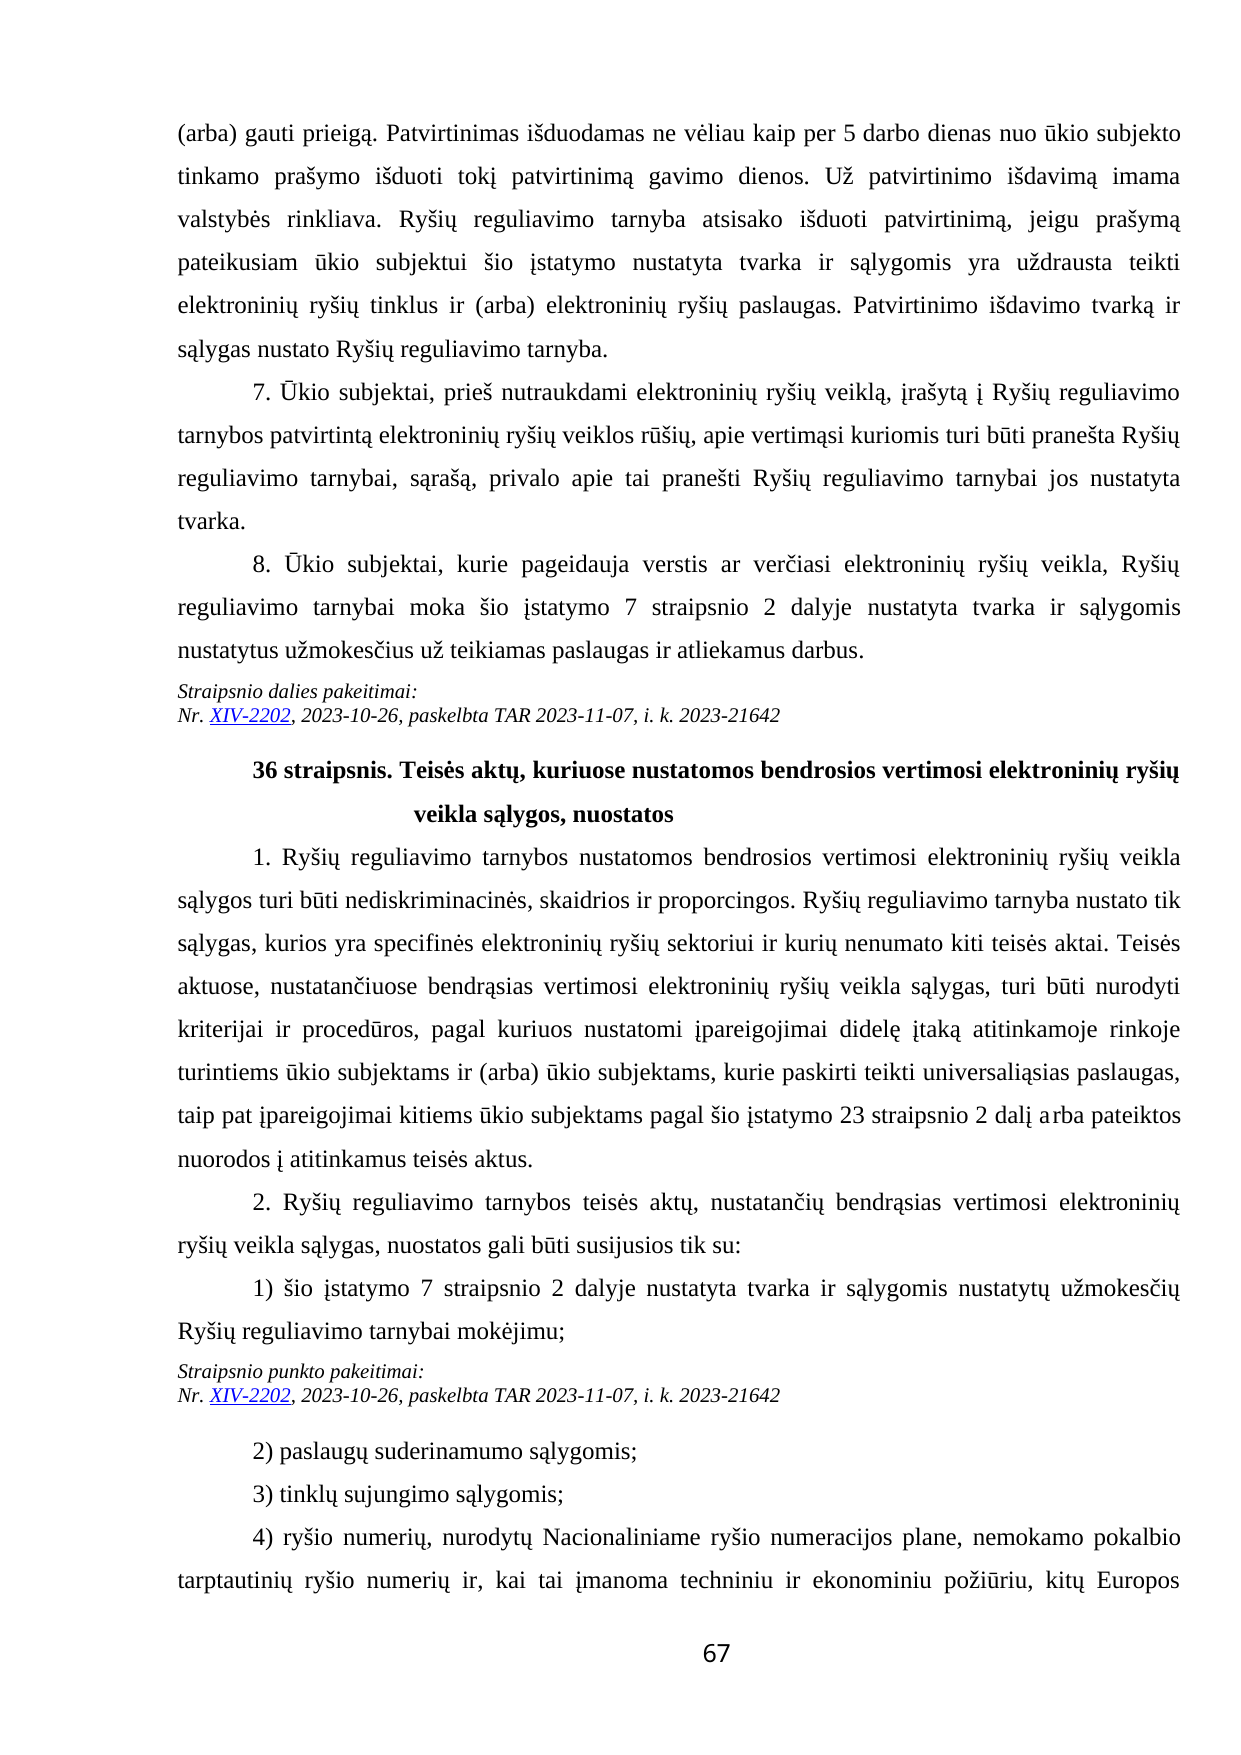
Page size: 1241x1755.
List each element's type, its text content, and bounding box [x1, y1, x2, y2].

text 8. Ūkio subjektai, kurie pageidauja verstis ar verčiasi elektroninių ryšių veikla, Ryšių reguliavimo tarnybai moka šio įstatymo 7 straipsnio 2 dalyje nustatyta tvarka ir sąlygomis nustatytus užmokesčius už teikiamas paslaugas ir atliekamus darbus. [177, 549, 1181, 664]
text 2. Ryšių reguliavimo tarnybos teisės aktų, nustatančių bendrąsias vertimosi elektroninių ryšių veikla sąlygas, nuostatos gali būti susijusios tik su: [177, 1187, 1181, 1259]
text 4) ryšio numerių, nurodytų Nacionaliniame ryšio numeracijos plane, nemokamo pokalbio tarptautinių ryšio numerių ir, kai tai įmanoma techniniu ir ekonominiu požiūriu, kitų Europos [177, 1522, 1181, 1594]
text Straipsnio punkto pakeitimai: [177, 1359, 1181, 1383]
text 36 straipsnis. Teisės aktų, kuriuose nustatomos bendrosios vertimosi elektroninių ryšių veikla sąlygos, nuostatos [252, 756, 1181, 827]
text 1. Ryšių reguliavimo tarnybos nustatomos bendrosios vertimosi elektroninių ryšių veikla sąlygos turi būti nediskriminacinės, skaidrios ir proporcingos. Ryšių reguliavimo tarnyba nustato tik sąlygas, kurios yra specifinės elektroninių ryšių sektoriui ir kurių nenumato kiti teisės aktai. Teisės aktuose, nustatančiuose bendrąsias vertimosi elektroninių ryšių veikla sąlygas, turi būti nurodyti kriterijai ir procedūros, pagal kuriuos nustatomi įpareigojimai didelę įtaką atitinkamoje rinkoje turintiems ūkio subjektams ir (arba) ūkio subjektams, kurie paskirti teikti universaliąsias paslaugas, taip pat įpareigojimai kitiems ūkio subjektams pagal šio įstatymo 23 straipsnio 2 dalį arba pateiktos nuorodos į atitinkamus teisės aktus. [177, 842, 1181, 1172]
text Nr. XIV-2202, 2023-10-26, paskelbta TAR 2023-11-07, i. k. 2023-21642 [177, 1383, 1181, 1407]
text (arba) gauti prieigą. Patvirtinimas išduodamas ne vėliau kaip per 5 darbo dienas nuo ūkio subjekto tinkamo prašymo išduoti tokį patvirtinimą gavimo dienos. Už patvirtinimo išdavimą imama valstybės rinkliava. Ryšių reguliavimo tarnyba atsisako išduoti patvirtinimą, jeigu prašymą pateikusiam ūkio subjektui šio įstatymo nustatyta tvarka ir sąlygomis yra uždrausta teikti elektroninių ryšių tinklus ir (arba) elektroninių ryšių paslaugas. Patvirtinimo išdavimo tvarką ir sąlygas nustato Ryšių reguliavimo tarnyba. [177, 118, 1181, 362]
text 3) tinklų sujungimo sąlygomis; [177, 1479, 1181, 1508]
text 7. Ūkio subjektai, prieš nutraukdami elektroninių ryšių veiklą, įrašytą į Ryšių reguliavimo tarnybos patvirtintą elektroninių ryšių veiklos rūšių, apie vertimąsi kuriomis turi būti pranešta Ryšių reguliavimo tarnybai, sąrašą, privalo apie tai pranešti Ryšių reguliavimo tarnybai jos nustatyta tvarka. [177, 377, 1181, 535]
text 1) šio įstatymo 7 straipsnio 2 dalyje nustatyta tvarka ir sąlygomis nustatytų užmokesčių Ryšių reguliavimo tarnybai mokėjimu; [177, 1273, 1181, 1345]
text Straipsnio dalies pakeitimai: [177, 679, 1181, 703]
text 2) paslaugų suderinamumo sąlygomis; [177, 1436, 1181, 1465]
text Nr. XIV-2202, 2023-10-26, paskelbta TAR 2023-11-07, i. k. 2023-21642 [177, 703, 1181, 727]
